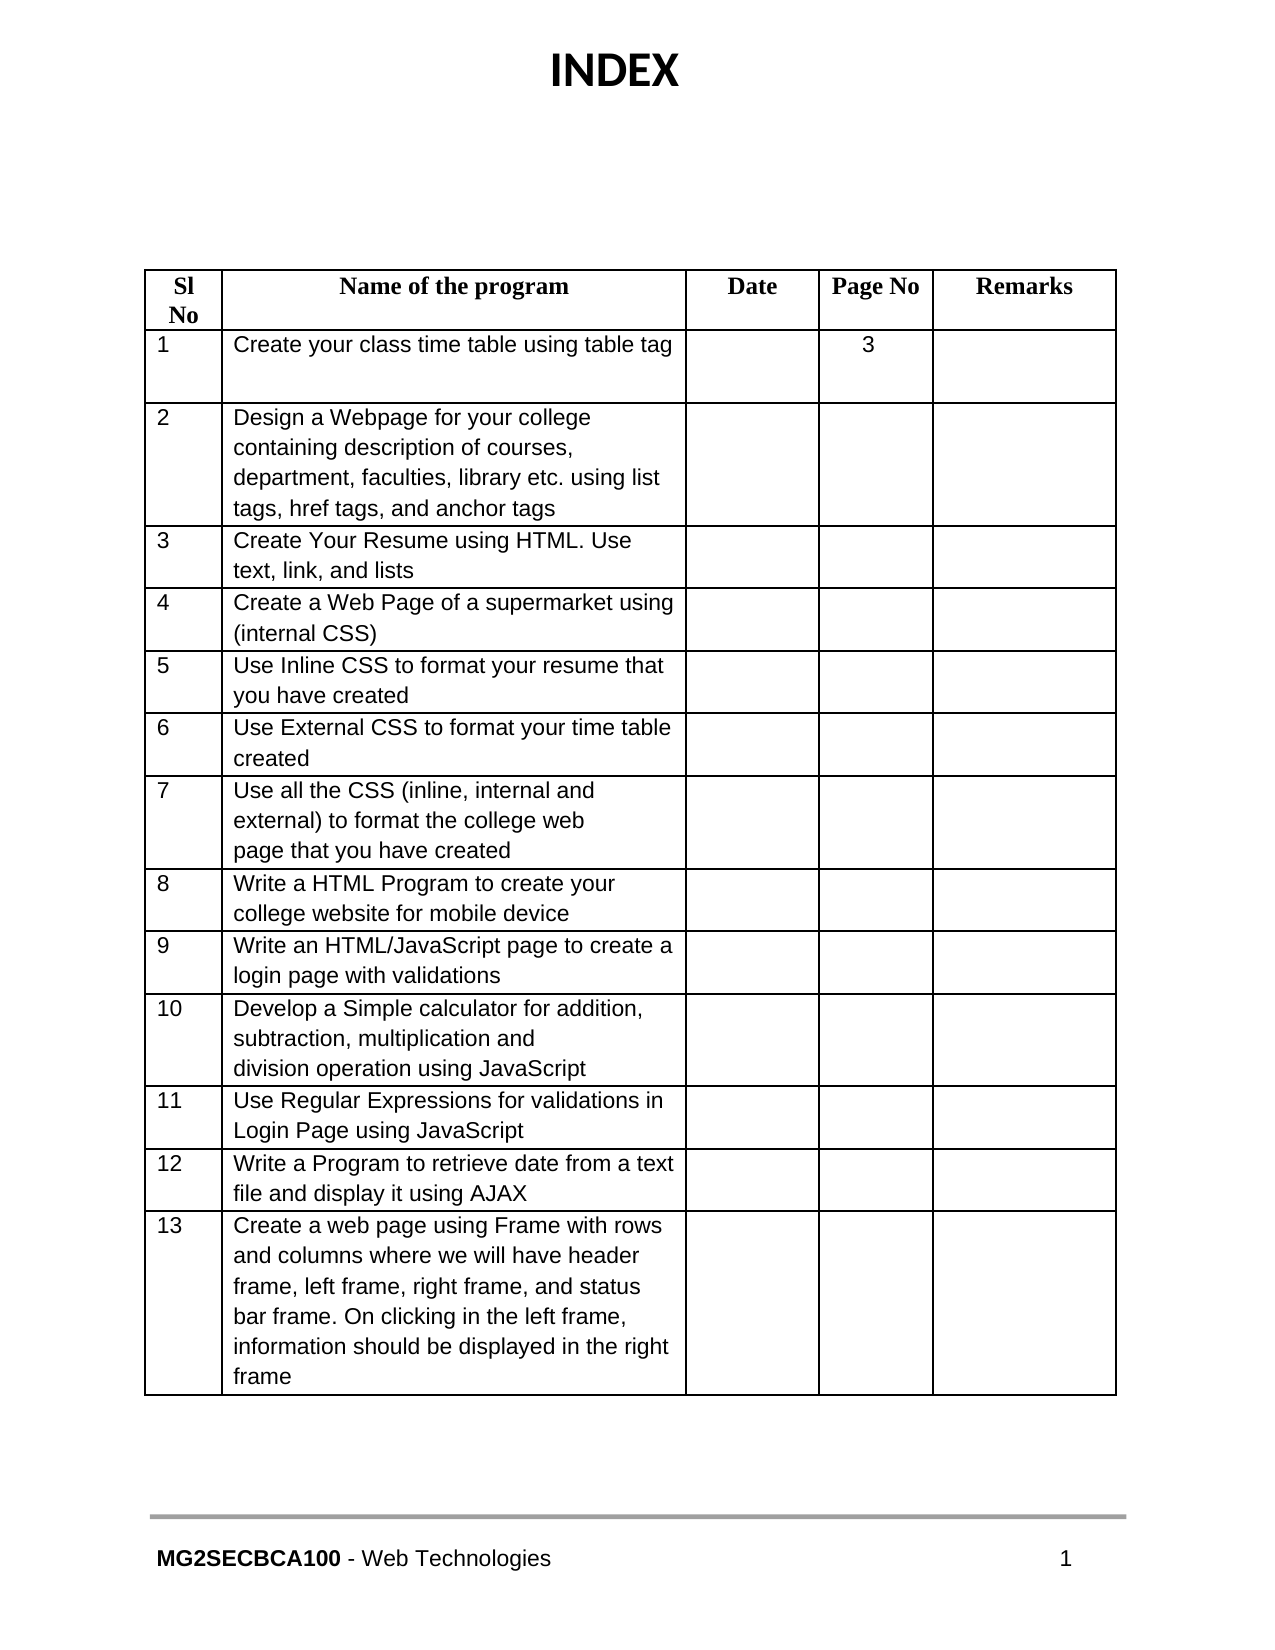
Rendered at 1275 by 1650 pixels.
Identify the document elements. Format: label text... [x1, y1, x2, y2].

table_cell Create Your Resume using HTML. Use text, link, and lists [223, 527, 685, 587]
table_cell [687, 714, 818, 775]
table_cell [820, 870, 932, 930]
table_cell [687, 1150, 818, 1210]
table_cell 9 [146, 932, 221, 992]
table_cell 5 [146, 652, 221, 712]
table_cell 3 [146, 527, 221, 587]
table_cell [934, 932, 1115, 992]
table_header Name of the program [223, 271, 685, 328]
table_cell Write‬ ‭a‬ ‭Program‬ ‭to‬ ‭retrieve‬ ‭date‬ ‭from‬ ‭a‬ ‭text‬ ‭file‬ ‭and‬ ‭display‬ ‭it‬ ‭using‬ AJAX [223, 1150, 685, 1210]
table_header Sl No [146, 271, 221, 328]
table_cell [687, 1087, 818, 1148]
table_cell 3 [820, 331, 932, 402]
table_header Date [687, 271, 818, 328]
table_cell 12 [146, 1150, 221, 1210]
table_cell [687, 777, 818, 867]
table_cell [687, 932, 818, 992]
table_cell [687, 404, 818, 525]
table_cell Use Regular Expressions for validations in Login Page using JavaScript [223, 1087, 685, 1148]
table_cell [687, 527, 818, 587]
table_cell 4 [146, 589, 221, 650]
table_cell 2 [146, 404, 221, 525]
table_cell [934, 995, 1115, 1085]
table_cell [820, 652, 932, 712]
table_cell 1 [146, 331, 221, 402]
table_cell [934, 777, 1115, 867]
subtitle INDEX [103, 37, 1125, 98]
table_cell [687, 331, 818, 402]
table_cell [820, 589, 932, 650]
table_cell [820, 527, 932, 587]
table_cell [934, 652, 1115, 712]
table_cell 8 [146, 870, 221, 930]
table_cell [934, 589, 1115, 650]
table_cell [820, 777, 932, 867]
table_cell Write a HTML Program to create your college website for mobile device [223, 870, 685, 930]
table_cell [820, 714, 932, 775]
table_cell [934, 714, 1115, 775]
table_cell [934, 1087, 1115, 1148]
table_cell Create‬ ‭a‬ ‭web‬ ‭page‬ ‭using ‬‭Frame‬‭ with‬‭ rows ‬‭and‬‭ columns ‬‭where‬‭ we ‬‭will‬ have‬ ‭header‬ ‭frame,‬ ‭left‬ ‭frame,‬ ‭right‬ ‭frame,‬ ‭and‬ ‭status‬ ‭bar‬ ‭frame.‬ ‭On‬ clicking in the left frame, information should be displayed in the right frame [223, 1212, 685, 1393]
table_cell Create your class time table using table tag [223, 331, 685, 402]
table_cell [687, 652, 818, 712]
table_cell [820, 995, 932, 1085]
table_cell [934, 404, 1115, 525]
table_cell Use‬ ‭all‬ ‭the‬ ‭CSS‬ ‭(inline,‬ ‭internal‬ ‭and‬ ‭external)‬ ‭to‬ ‭format‬ ‭the‬ ‭college‬ ‭web‬ page that you have created [223, 777, 685, 867]
table_cell [820, 404, 932, 525]
table_cell [820, 1087, 932, 1148]
table_cell [687, 870, 818, 930]
table_cell [934, 527, 1115, 587]
table_cell Use Inline CSS to format your resume that you have created [223, 652, 685, 712]
table_cell ‭Use External CSS to format your time table created [223, 714, 685, 775]
table_cell 11 [146, 1087, 221, 1148]
table_cell 7 [146, 777, 221, 867]
table_cell Develop‬‭ a‬‭ Simple‬‭ calculator‬‭ for‬‭ addition,‬‭ subtraction,‬‭ multiplication‬‭ and‬ division operation using JavaScript [223, 995, 685, 1085]
table_cell [934, 1212, 1115, 1393]
table_cell Write an HTML/JavaScript page to create a login page with validations [223, 932, 685, 992]
table_cell 6 [146, 714, 221, 775]
table_cell [934, 331, 1115, 402]
table_cell [820, 1212, 932, 1393]
table_cell [820, 932, 932, 992]
table_cell [934, 870, 1115, 930]
table_cell ‭Design‬ ‭a‬ ‭Webpage‬ ‭for‬ ‭your‬ ‭college‬ ‭containing‬ ‭description‬ ‭of‬ ‭courses,‬ department, faculties, library etc. using list tags, href tags, and anchor tags [223, 404, 685, 525]
table_header Page No [820, 271, 932, 328]
table_cell [934, 1150, 1115, 1210]
table_cell [687, 995, 818, 1085]
table_cell ‭Create a Web Page of a supermarket using (internal CSS) [223, 589, 685, 650]
table_cell [687, 589, 818, 650]
table_cell 10 [146, 995, 221, 1085]
table_cell 13 [146, 1212, 221, 1393]
table_header Remarks [934, 271, 1115, 328]
table_cell [687, 1212, 818, 1393]
table_cell [820, 1150, 932, 1210]
